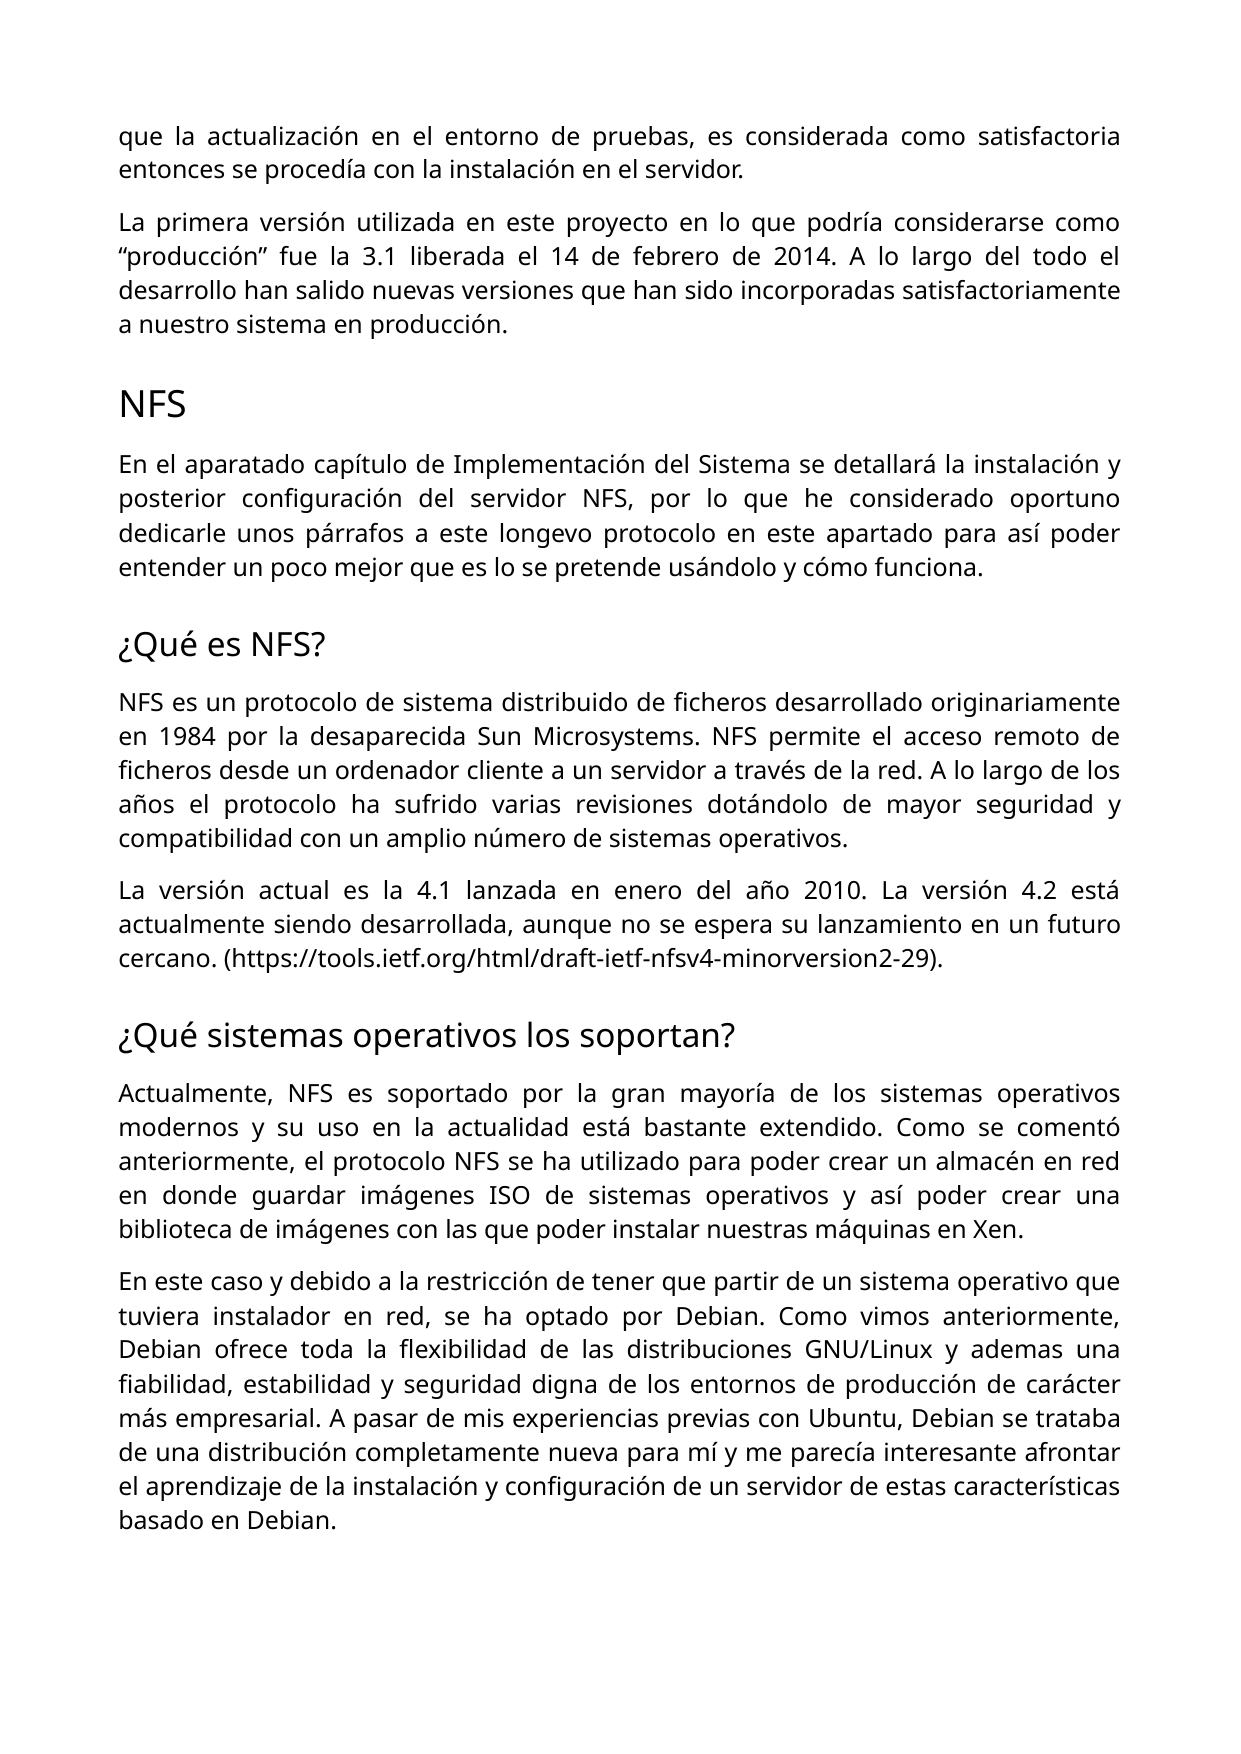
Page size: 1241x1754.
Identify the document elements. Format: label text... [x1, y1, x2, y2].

text En este caso y debido a la restricción de tener que partir de un sistema operativo que tuviera instalador en red, se ha optado por Debian. Como vimos anteriormente, Debian ofrece toda la flexibilidad de las distribuciones GNU/Linux y ademas una fiabilidad, estabilidad y seguridad digna de los entornos de producción de carácter más empresarial. A pasar de mis experiencias previas con Ubuntu, Debian se trataba de una distribución completamente nueva para mí y me parecía interesante afrontar el aprendizaje de la instalación y configuración de un servidor de estas características basado en Debian. [118, 1264, 1122, 1537]
text La primera versión utilizada en este proyecto en lo que podría considerarse como “producción” fue la 3.1 liberada el 14 de febrero de 2014. A lo largo del todo el desarrollo han salido nuevas versiones que han sido incorporadas satisfactoriamente a nuestro sistema en producción. [118, 204, 1122, 341]
text La versión actual es la 4.1 lanzada en enero del año 2010. La versión 4.2 está actualmente siendo desarrollada, aunque no se espera su lanzamiento en un futuro cercano. (https://tools.ietf.org/html/draft-ietf-nfsv4-minorversion2-29). [118, 873, 1122, 975]
subtitle NFS [118, 377, 1122, 428]
text que la actualización en el entorno de pruebas, es considerada como satisfactoria entonces se procedía con la instalación en el servidor. [118, 118, 1122, 186]
text En el aparatado capítulo de Implementación del Sistema se detallará la instalación y posterior configuración del servidor NFS, por lo que he considerado oportuno dedicarle unos párrafos a este longevo protocolo en este apartado para así poder entender un poco mejor que es lo se pretende usándolo y cómo funciona. [118, 447, 1122, 583]
subtitle ¿Qué es NFS? [118, 620, 1122, 666]
subtitle ¿Qué sistemas operativos los soportan? [118, 1012, 1122, 1057]
text Actualmente, NFS es soportado por la gran mayoría de los sistemas operativos modernos y su uso en la actualidad está bastante extendido. Como se comentó anteriormente, el protocolo NFS se ha utilizado para poder crear un almacén en red en donde guardar imágenes ISO de sistemas operativos y así poder crear una biblioteca de imágenes con las que poder instalar nuestras máquinas en Xen. [118, 1076, 1122, 1246]
text NFS es un protocolo de sistema distribuido de ficheros desarrollado originariamente en 1984 por la desaparecida Sun Microsystems. NFS permite el acceso remoto de ficheros desde un ordenador cliente a un servidor a través de la red. A lo largo de los años el protocolo ha sufrido varias revisiones dotándolo de mayor seguridad y compatibilidad con un amplio número de sistemas operativos. [118, 684, 1122, 854]
